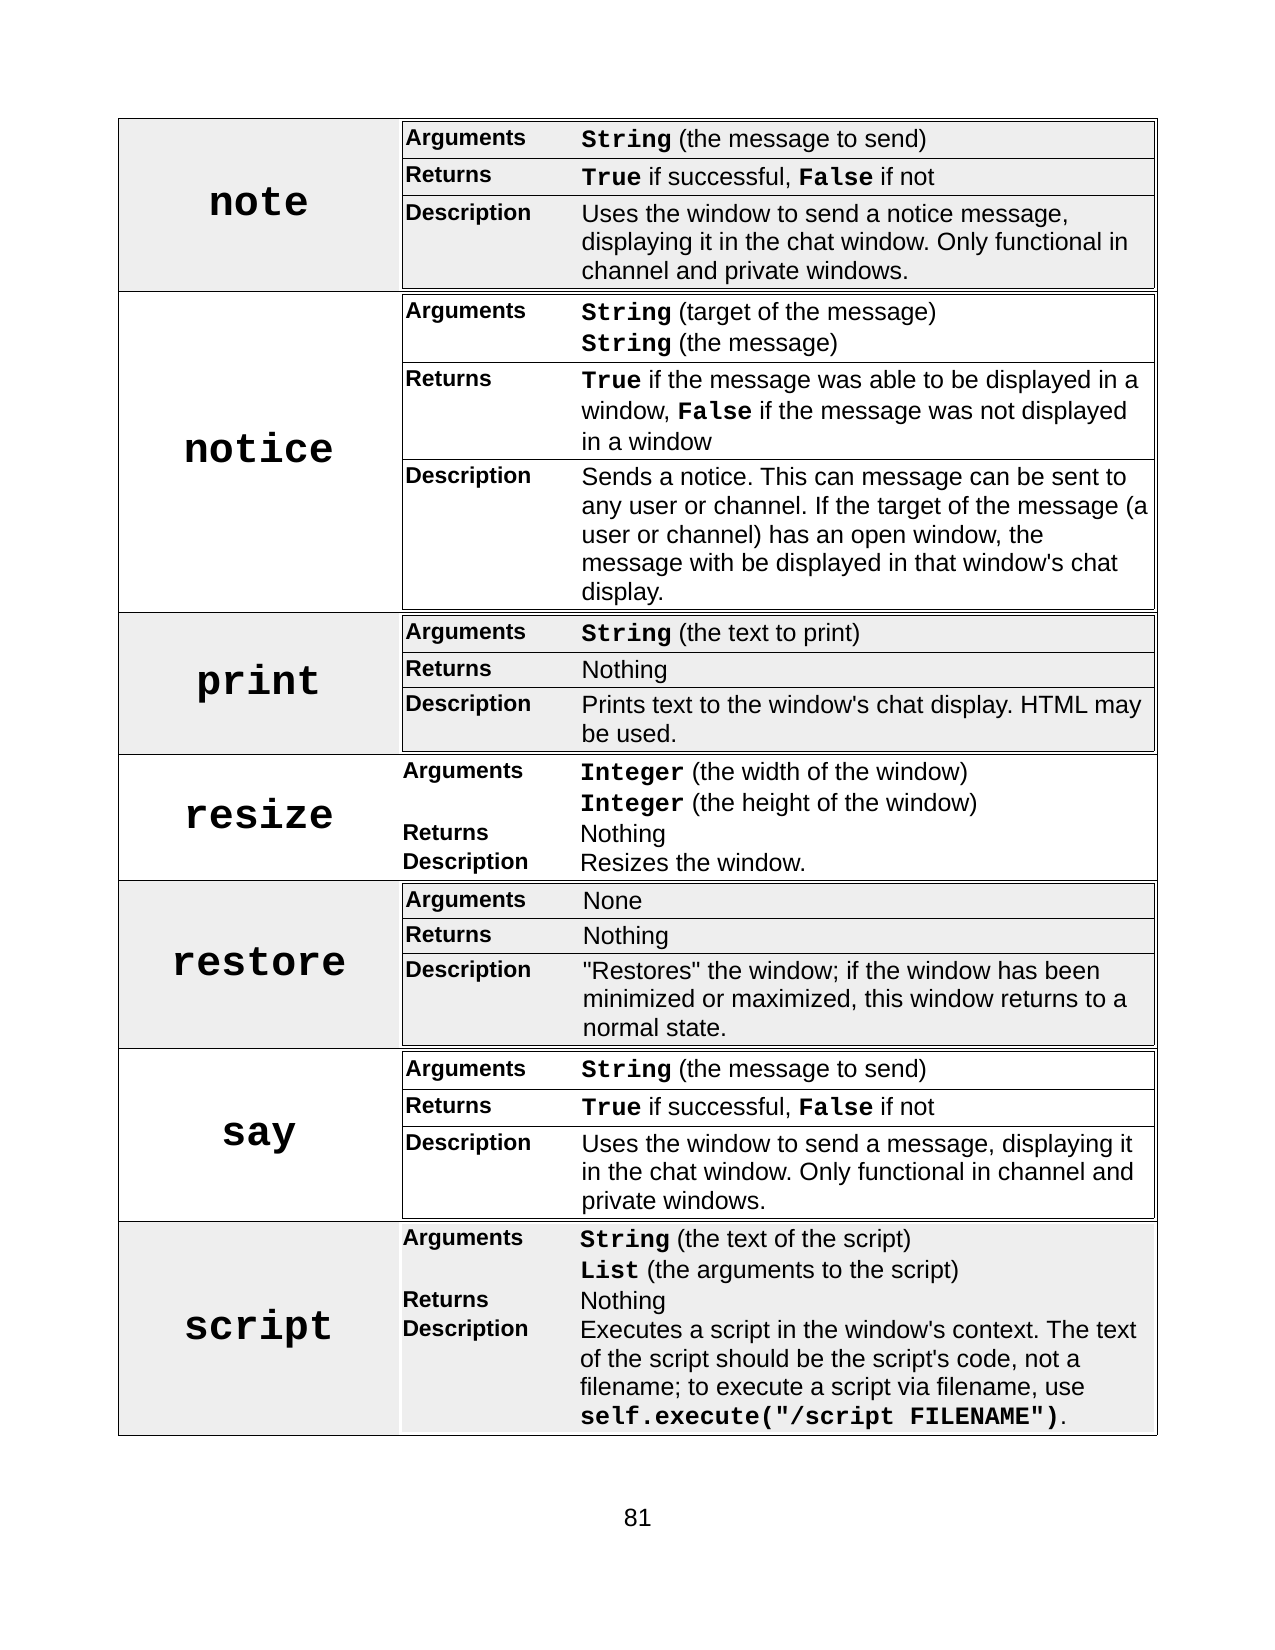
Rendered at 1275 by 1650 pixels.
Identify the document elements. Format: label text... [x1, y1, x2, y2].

table_cell note [119, 119, 399, 291]
table_cell Description [402, 848, 580, 877]
table_cell Nothing [580, 819, 1154, 848]
table_cell resize [119, 755, 399, 880]
table_cell Description [403, 196, 578, 288]
table_cell Resizes the window. [580, 848, 1154, 877]
table_cell Nothing [580, 919, 1154, 953]
table_header String (the text to print) [578, 616, 1154, 652]
table_cell Nothing [578, 653, 1154, 687]
table_cell [399, 292, 1157, 612]
table_cell Returns [403, 1090, 578, 1126]
table_cell notice [119, 292, 399, 612]
table_header String (target of the message) String (the message) [578, 295, 1154, 362]
table_cell Description [403, 460, 578, 609]
table_cell Prints text to the window's chat display. HTML may be used. [578, 688, 1154, 751]
table_cell [399, 613, 1157, 754]
table_cell Returns [402, 819, 580, 848]
table_cell print [119, 613, 399, 754]
table_header Arguments [403, 122, 578, 158]
table_cell Sends a notice. This can message can be sent to any user or channel. If the target of the message (a user or channel) has an open window, the message with be displayed in that window's chat display. [578, 460, 1154, 609]
table_cell [399, 119, 1157, 291]
table_header Arguments [403, 884, 580, 918]
table_header String (the text of the script) List (the arguments to the script) [580, 1224, 1154, 1286]
table_cell Executes a script in the window's context. The text of the script should be the script's code, not a filename; to execute a script via filename, use self.execute("/script FILENAME"). [580, 1315, 1154, 1432]
table_cell Description [403, 1127, 578, 1218]
table_header String (the message to send) [578, 122, 1154, 158]
table_cell Returns [402, 1286, 580, 1315]
table_cell Description [403, 954, 580, 1045]
table_cell [399, 1049, 1157, 1221]
table_cell Returns [403, 653, 578, 687]
table_header Arguments [403, 295, 578, 362]
table_cell [399, 881, 1157, 1048]
table_cell [399, 755, 1157, 880]
table_cell True if the message was able to be displayed in a window, False if the message was not displayed in a window [578, 363, 1154, 459]
table_cell Returns [403, 919, 580, 953]
table_header Arguments [403, 616, 578, 652]
table_cell Nothing [580, 1286, 1154, 1315]
table_cell Description [402, 1315, 580, 1432]
table_cell True if successful, False if not [578, 159, 1154, 195]
table_cell Uses the window to send a notice message, displaying it in the chat window. Only functional in channel and private windows. [578, 196, 1154, 288]
table_header Integer (the width of the window) Integer (the height of the window) [580, 757, 1154, 819]
table_cell restore [119, 881, 399, 1048]
table_cell Returns [403, 363, 578, 459]
table_header Arguments [402, 757, 580, 819]
table_cell Uses the window to send a message, displaying it in the chat window. Only functional in channel and private windows. [578, 1127, 1154, 1218]
table_header String (the message to send) [578, 1052, 1154, 1088]
table_header Arguments [403, 1052, 578, 1088]
table_cell "Restores" the window; if the window has been minimized or maximized, this window returns to a normal state. [580, 954, 1154, 1045]
table_header Arguments [402, 1224, 580, 1286]
table_cell True if successful, False if not [578, 1090, 1154, 1126]
table_cell Description [403, 688, 578, 751]
table_cell say [119, 1049, 399, 1221]
table_header None [580, 884, 1154, 918]
table_cell script [119, 1222, 399, 1435]
table_cell [399, 1222, 1157, 1435]
table_cell Returns [403, 159, 578, 195]
